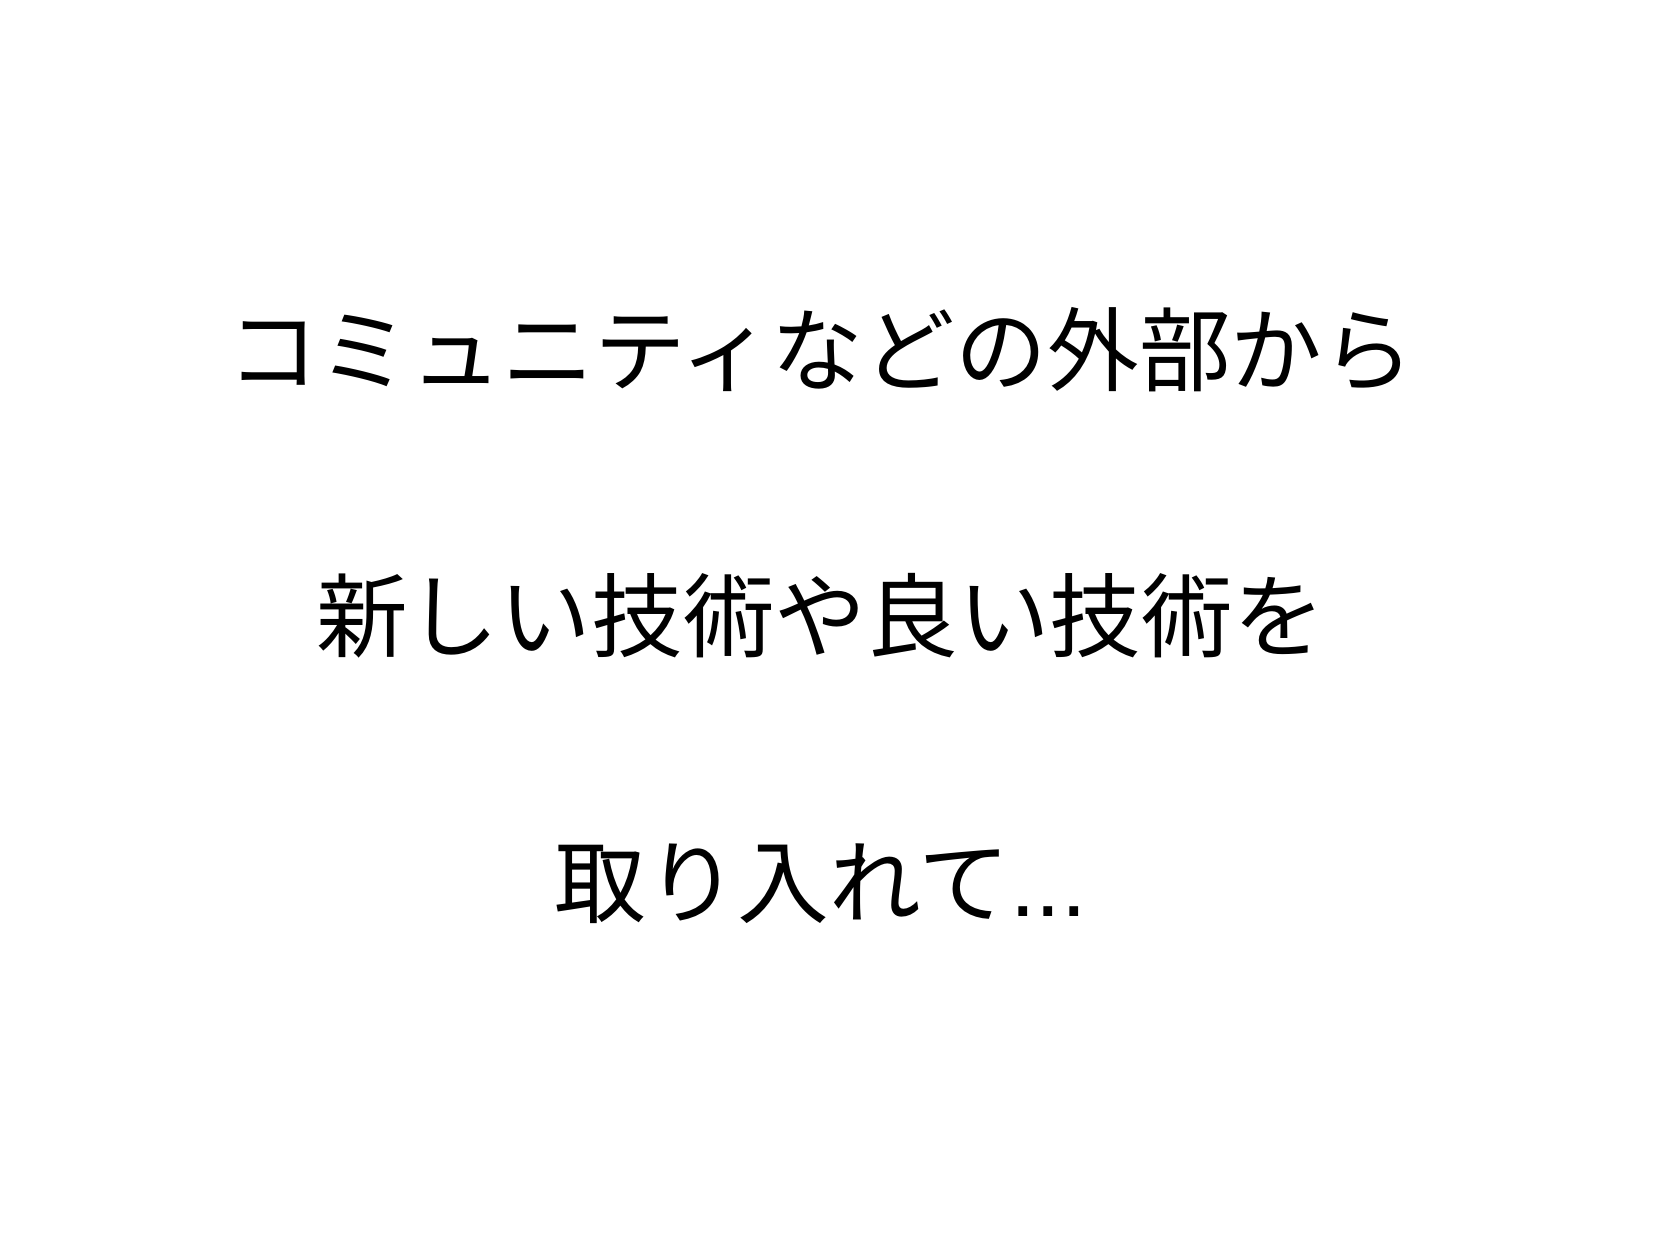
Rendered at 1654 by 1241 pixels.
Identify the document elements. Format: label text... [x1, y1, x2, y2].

title コミュニティなどの外部から 新しい技術や良い技術を 取り入れて... [76, 375, 1565, 845]
